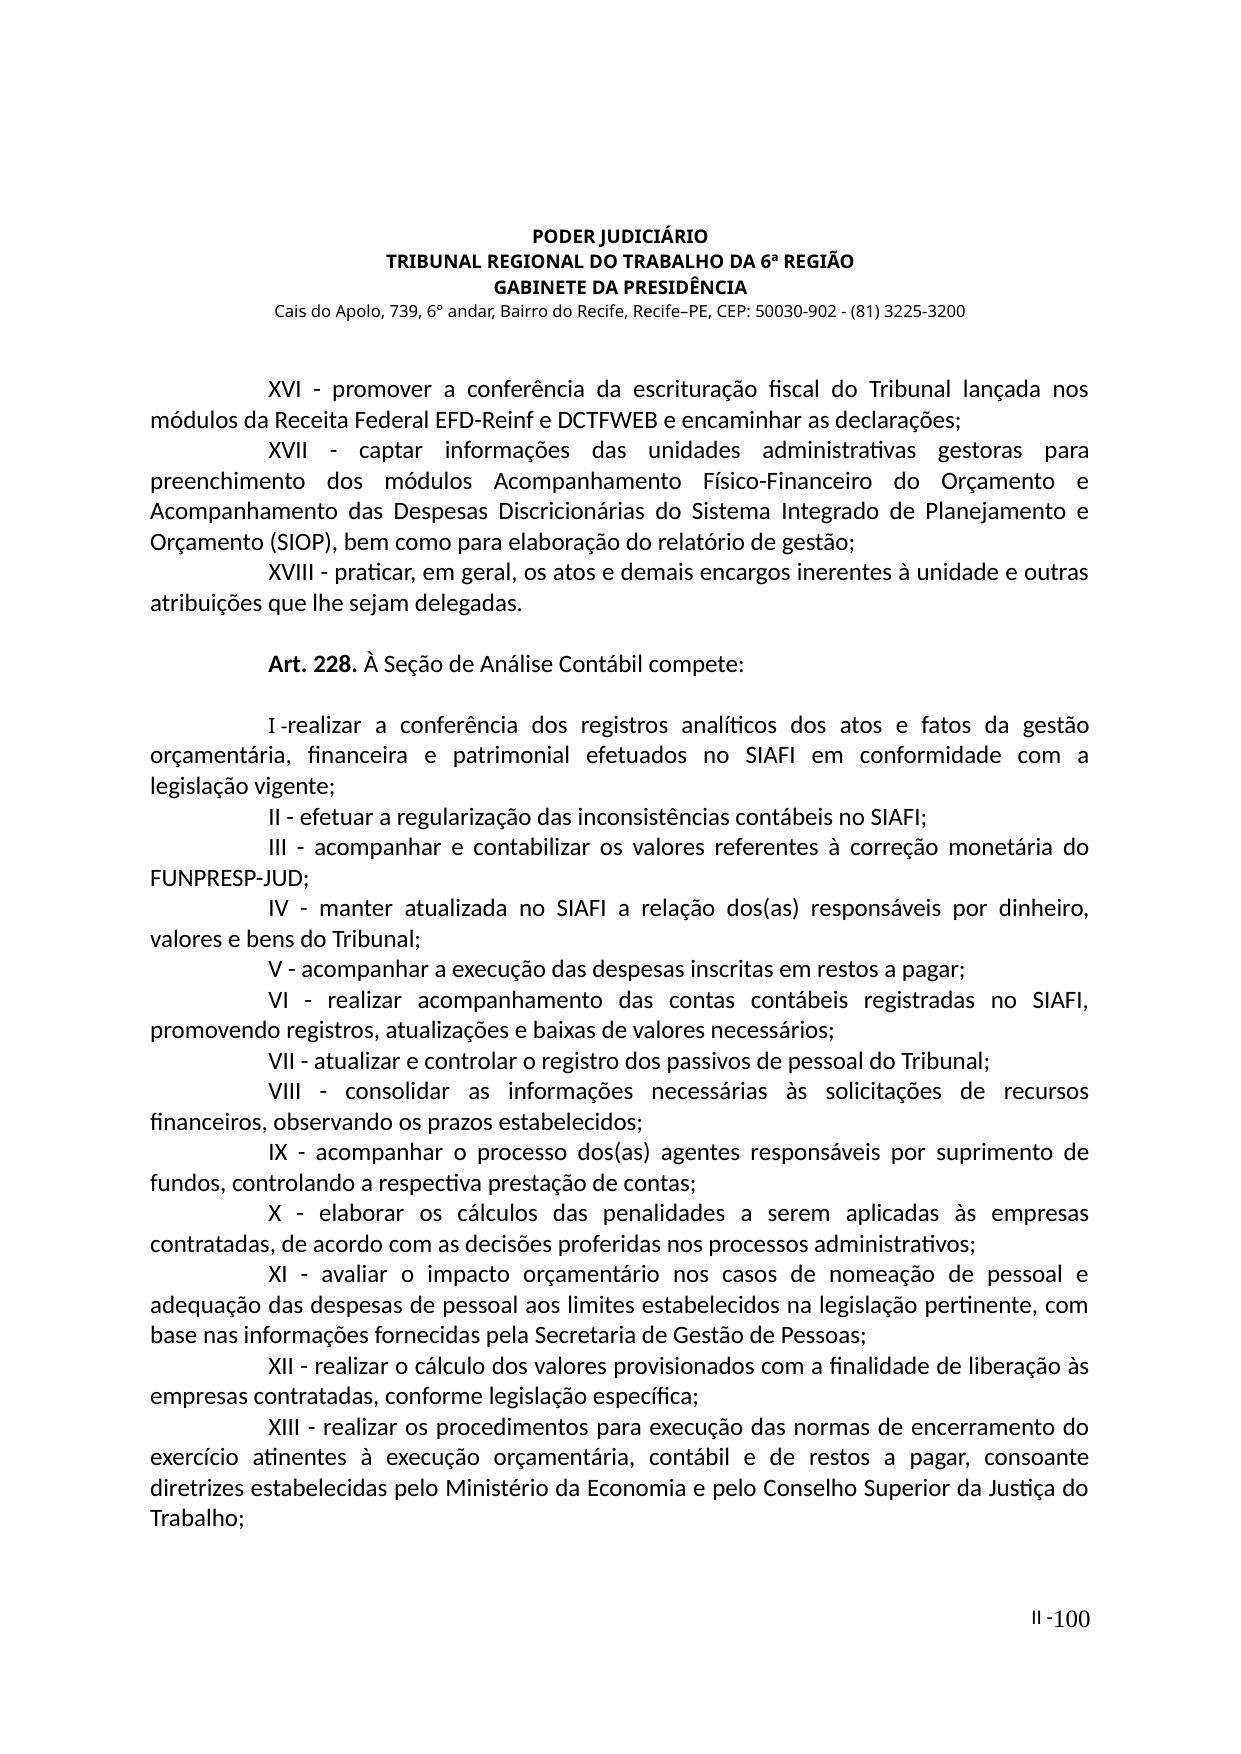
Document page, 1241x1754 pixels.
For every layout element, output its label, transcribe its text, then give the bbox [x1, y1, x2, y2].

text XVIII - praticar, em geral, os atos e demais encargos inerentes à unidade e outras atribuições que lhe sejam delegadas. [150, 556, 1090, 617]
text II - efetuar a regularização das inconsistências contábeis no SIAFI; [150, 801, 1090, 831]
text XVII - captar informações das unidades administrativas gestoras para preenchimento dos módulos Acompanhamento Físico-Financeiro do Orçamento e Acompanhamento das Despesas Discricionárias do Sistema Integrado de Planejamento e Orçamento (SIOP), bem como para elaboração do relatório de gestão; [150, 434, 1090, 556]
text III - acompanhar e contabilizar os valores referentes à correção monetária do FUNPRESP-JUD; [150, 831, 1090, 892]
text Art. 228. À Seção de Análise Contábil compete: [150, 648, 1090, 678]
text V - acompanhar a execução das despesas inscritas em restos a pagar; [150, 953, 1090, 984]
text IX - acompanhar o processo dos(as) agentes responsáveis por suprimento de fundos, controlando a respectiva prestação de contas; [150, 1136, 1090, 1197]
list realizar a conferência dos registros analíticos dos atos e fatos da gestão orçamentária, financeira e patrimonial efetuados no SIAFI em conformidade com a legislação vigente; [150, 709, 1090, 801]
text IV - manter atualizada no SIAFI a relação dos(as) responsáveis por dinheiro, valores e bens do Tribunal; [150, 892, 1090, 953]
picture [562, 98, 671, 210]
text VI - realizar acompanhamento das contas contábeis registradas no SIAFI, promovendo registros, atualizações e baixas de valores necessários; [150, 984, 1090, 1045]
text VII - atualizar e controlar o registro dos passivos de pessoal do Tribunal; [150, 1045, 1090, 1075]
text VIII - consolidar as informações necessárias às solicitações de recursos financeiros, observando os prazos estabelecidos; [150, 1075, 1090, 1136]
picture [827, 98, 1036, 224]
text XVI - promover a conferência da escrituração fiscal do Tribunal lançada nos módulos da Receita Federal EFD-Reinf e DCTFWEB e encaminhar as declarações; [150, 373, 1090, 434]
text XIII - realizar os procedimentos para execução das normas de encerramento do exercício atinentes à execução orçamentária, contábil e de restos a pagar, consoante diretrizes estabelecidas pelo Ministério da Economia e pelo Conselho Superior da Justiça do Trabalho; [150, 1411, 1090, 1533]
text XI - avaliar o impacto orçamentário nos casos de nomeação de pessoal e adequação das despesas de pessoal aos limites estabelecidos na legislação pertinente, com base nas informações fornecidas pela Secretaria de Gestão de Pessoas; [150, 1258, 1090, 1350]
text XII - realizar o cálculo dos valores provisionados com a finalidade de liberação às empresas contratadas, conforme legislação específica; [150, 1350, 1090, 1411]
text X - elaborar os cálculos das penalidades a serem aplicadas às empresas contratadas, de acordo com as decisões proferidas nos processos administrativos; [150, 1197, 1090, 1258]
